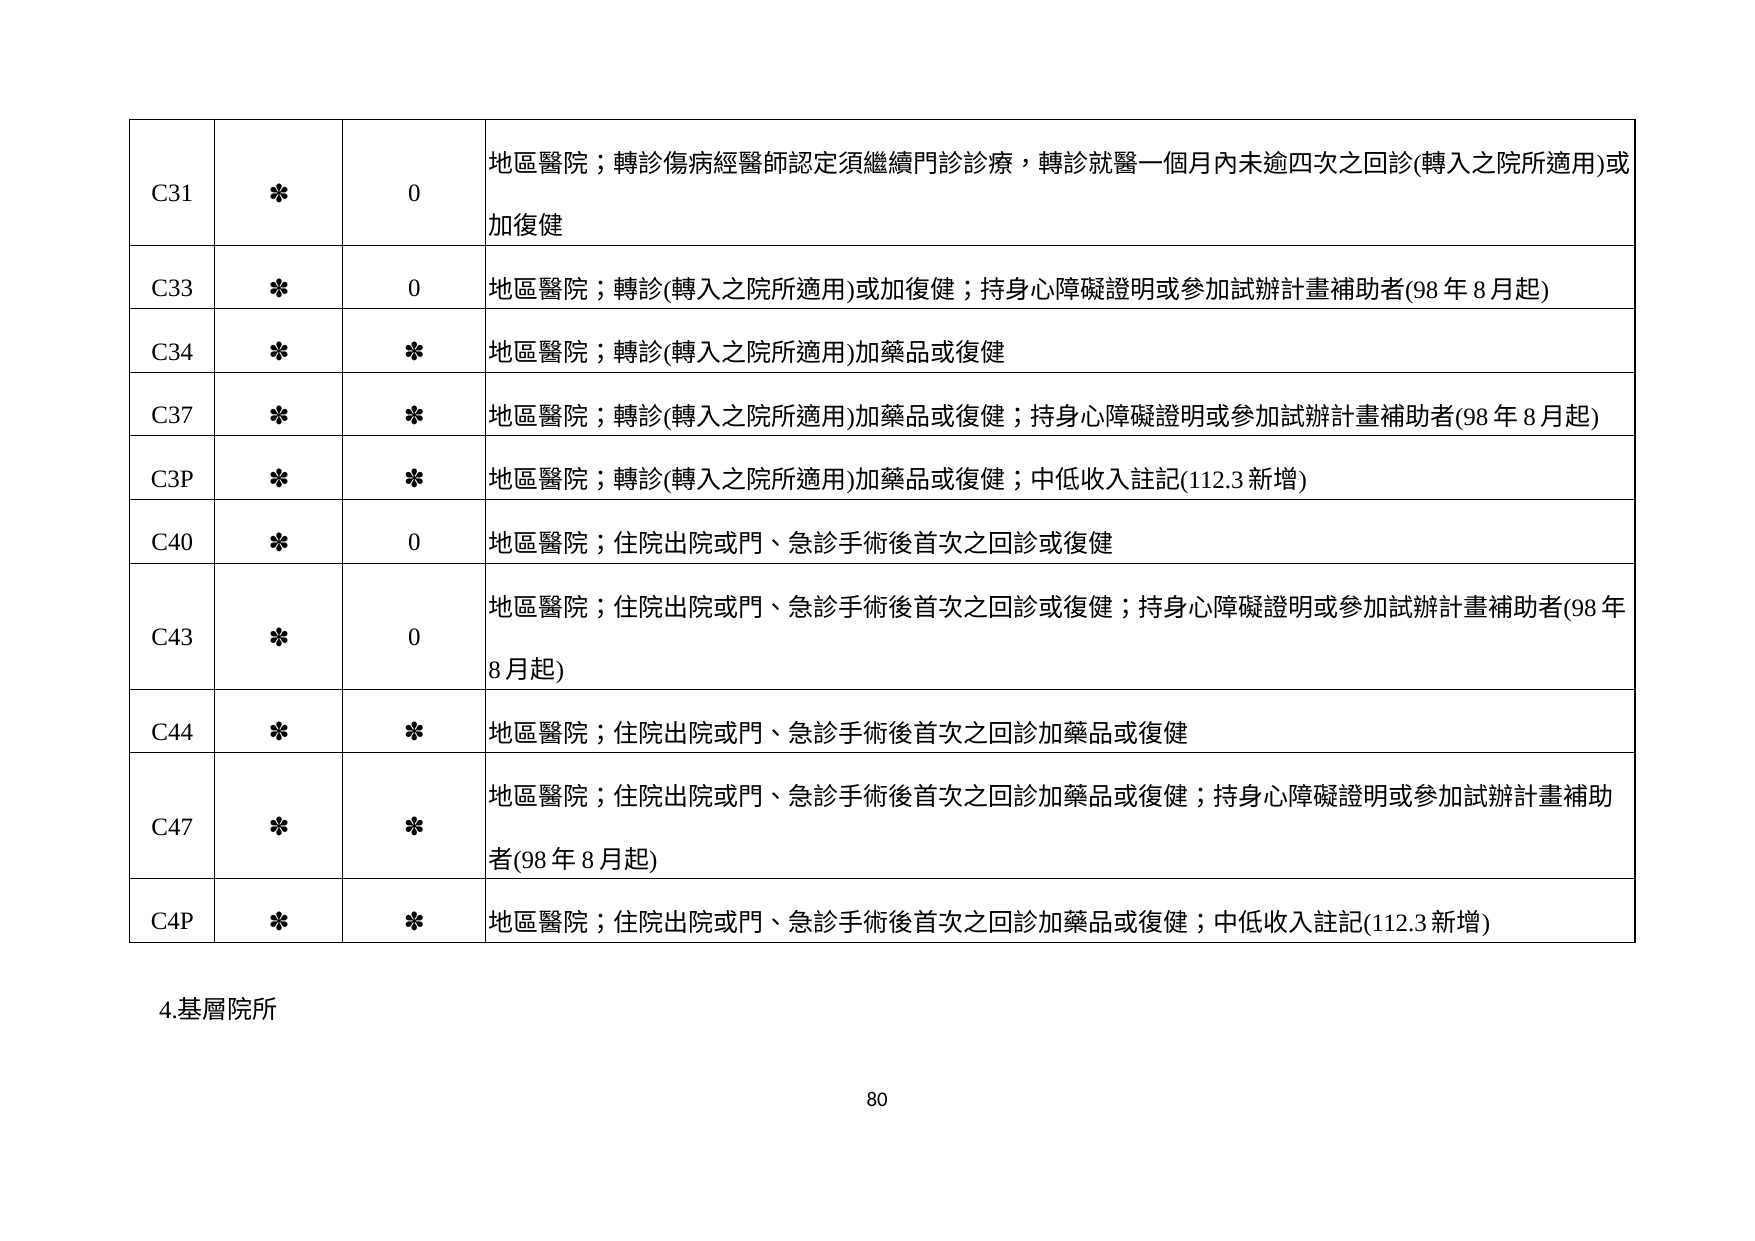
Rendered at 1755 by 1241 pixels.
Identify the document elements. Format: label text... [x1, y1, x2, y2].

table_cell C37 [130, 373, 214, 435]
table_cell C3P [130, 436, 214, 499]
table_cell 地區醫院；住院出院或門、急診手術後首次之回診或復健 [486, 500, 1634, 562]
table_cell 0 [343, 246, 485, 308]
table_cell 地區醫院；住院出院或門、急診手術後首次之回診加藥品或復健 [486, 690, 1634, 752]
table_cell C33 [130, 246, 214, 308]
table_cell 地區醫院；住院出院或門、急診手術後首次之回診加藥品或復健；持身心障礙證明或參加試辦計畫補助者(98年8月起) [486, 753, 1634, 878]
table_cell 地區醫院；住院出院或門、急診手術後首次之回診或復健；持身心障礙證明或參加試辦計畫補助者(98年8月起) [486, 564, 1634, 688]
table_cell ✽ [343, 879, 485, 942]
table_cell C31 [130, 120, 214, 245]
table_cell 0 [343, 120, 485, 245]
table_cell ✽ [215, 753, 342, 878]
table_cell 0 [343, 500, 485, 562]
table_cell 地區醫院；轉診(轉入之院所適用)加藥品或復健 [486, 309, 1634, 372]
table_cell 0 [343, 564, 485, 688]
table_cell 地區醫院；轉診傷病經醫師認定須繼續門診診療，轉診就醫一個月內未逾四次之回診(轉入之院所適用)或加復健 [486, 120, 1634, 245]
table_cell ✽ [215, 373, 342, 435]
table_cell ✽ [215, 246, 342, 308]
table_cell ✽ [215, 564, 342, 688]
table_cell ✽ [343, 436, 485, 499]
table_cell ✽ [343, 753, 485, 878]
table_cell C4P [130, 879, 214, 942]
table_cell 地區醫院；轉診(轉入之院所適用)加藥品或復健；中低收入註記(112.3新增) [486, 436, 1634, 499]
table_cell C47 [130, 753, 214, 878]
table_cell ✽ [215, 500, 342, 562]
table_cell C34 [130, 309, 214, 372]
table_cell ✽ [215, 120, 342, 245]
table_cell ✽ [215, 309, 342, 372]
table_cell ✽ [215, 879, 342, 942]
table_cell ✽ [343, 690, 485, 752]
table_cell 地區醫院；住院出院或門、急診手術後首次之回診加藥品或復健；中低收入註記(112.3新增) [486, 879, 1634, 942]
table_cell 地區醫院；轉診(轉入之院所適用)或加復健；持身心障礙證明或參加試辦計畫補助者(98年8月起) [486, 246, 1634, 308]
table_cell ✽ [343, 309, 485, 372]
table_cell ✽ [215, 690, 342, 752]
table_cell C43 [130, 564, 214, 688]
table_cell 地區醫院；轉診(轉入之院所適用)加藥品或復健；持身心障礙證明或參加試辦計畫補助者(98年8月起) [486, 373, 1634, 435]
table_cell C40 [130, 500, 214, 562]
table_cell 4.基層院所 [118, 119, 1658, 1056]
table_cell ✽ [215, 436, 342, 499]
table_cell ✽ [343, 373, 485, 435]
table_cell C44 [130, 690, 214, 752]
